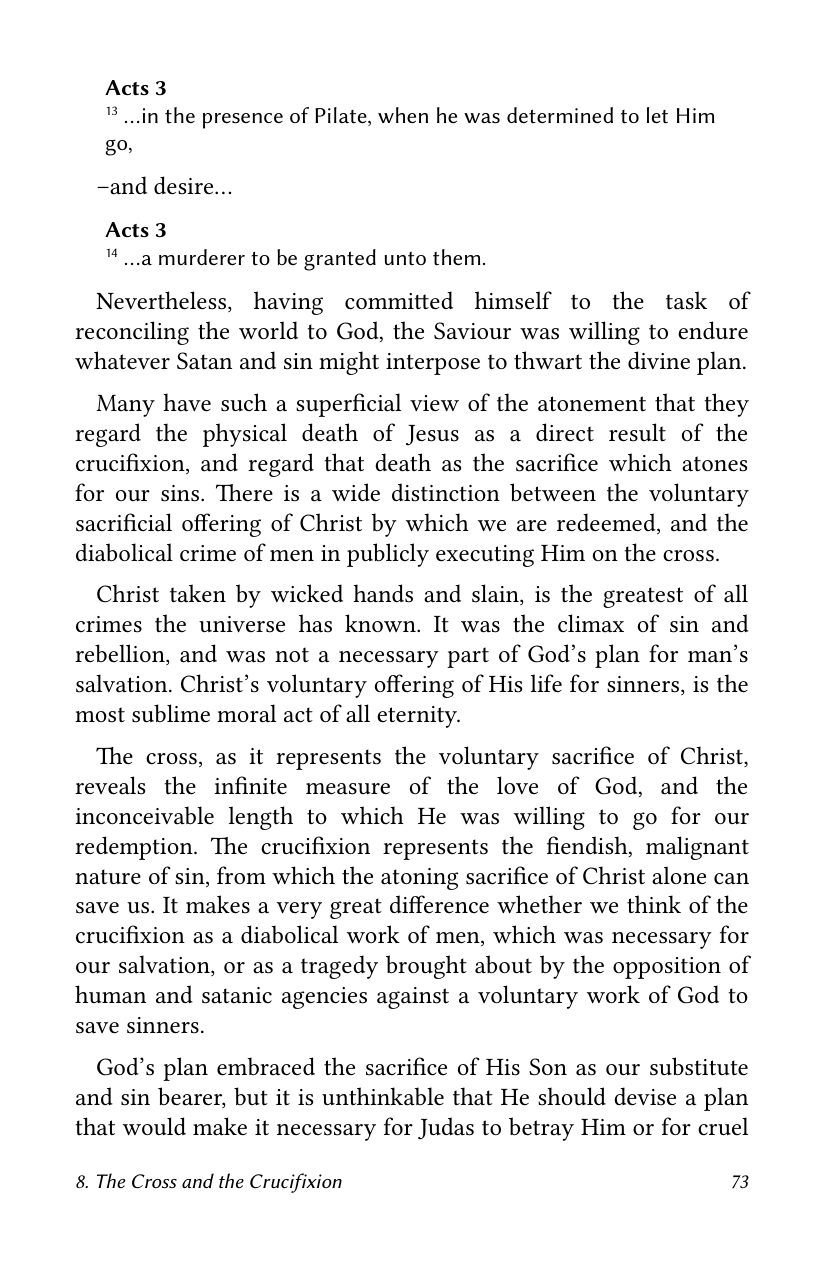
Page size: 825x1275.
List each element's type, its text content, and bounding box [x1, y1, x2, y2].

text 14 ...a murderer to be granted unto them. [105, 245, 720, 271]
text The cross, as it represents the voluntary sacrifice of Christ, reveals the infinite measure of the love of God, and the inconceivable length to which He was willing to go for our redemption. The crucifixion represents the fiendish, malignant nature of sin, from which the atoning sacrifice of Christ alone can save us. It makes a very great difference whether we think of the crucifixion as a diabolical work of men, which was necessary for our salvation, or as a tragedy brought about by the opposition of human and satanic agencies against a voluntary work of God to save sinners. [75, 742, 750, 1040]
text Nevertheless, having committed himself to the task of reconciling the world to God, the Saviour was willing to endure whatever Satan and sin might interpose to thwart the divine plan. [75, 287, 750, 376]
text Christ taken by wicked hands and slain, is the greatest of all crimes the universe has known. It was the climax of sin and rebellion, and was not a necessary part of God’s plan for man’s salvation. Christ’s voluntary offering of His life for sinners, is the most sublime moral act of all eternity. [75, 581, 750, 729]
text Acts 3 [105, 217, 750, 243]
text 13 ...in the presence of Pilate, when he was determined to let Him go, [105, 103, 720, 156]
text –and desire... [75, 172, 750, 201]
text God’s plan embraced the sacrifice of His Son as our substitute and sin bearer, but it is unthinkable that He should devise a plan that would make it necessary for Judas to betray Him or for cruel [75, 1053, 750, 1141]
text Many have such a superficial view of the atonement that they regard the physical death of Jesus as a direct result of the crucifixion, and regard that death as the sacrifice which atones for our sins. There is a wide distinction between the voluntary sacrificial offering of Christ by which we are redeemed, and the diabolical crime of men in publicly executing Him on the cross. [75, 389, 750, 567]
text Acts 3 [105, 75, 750, 101]
